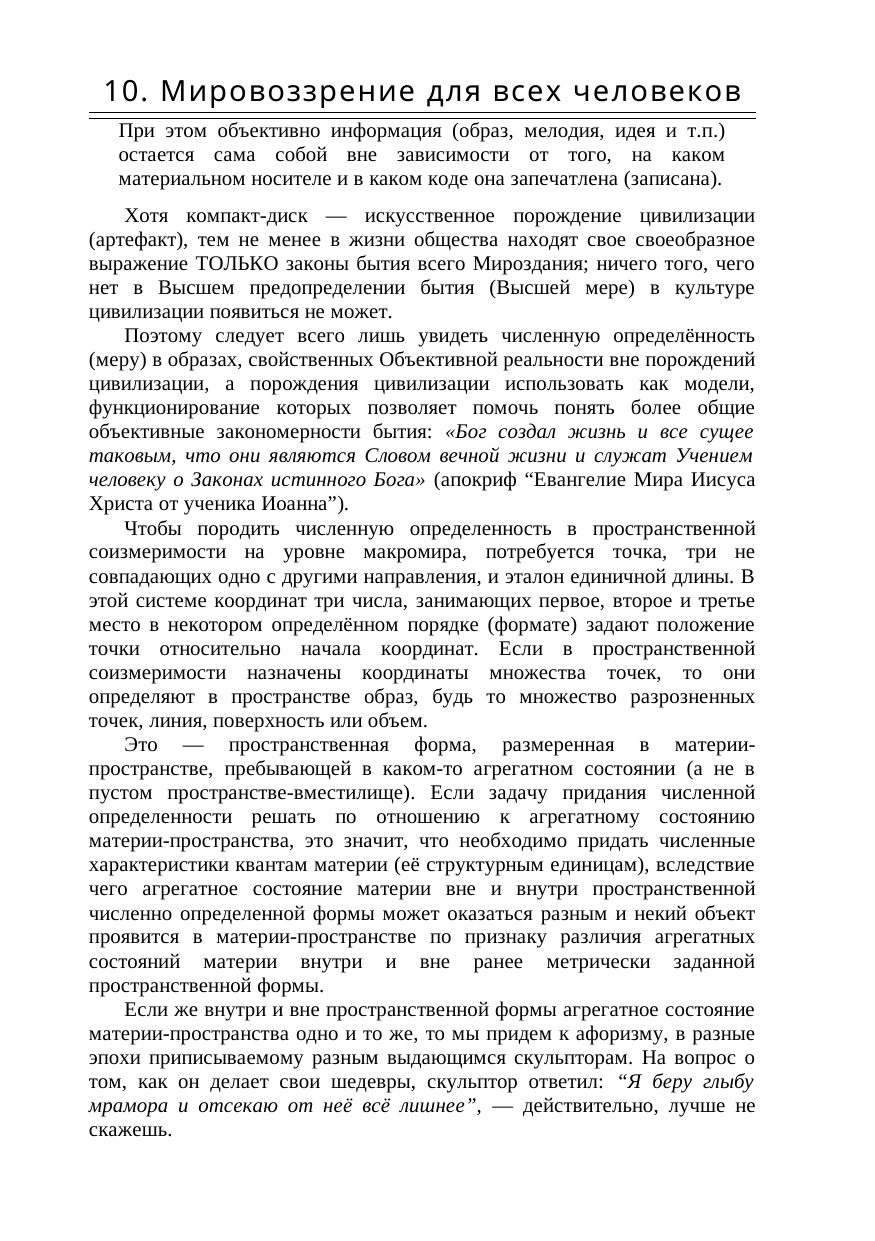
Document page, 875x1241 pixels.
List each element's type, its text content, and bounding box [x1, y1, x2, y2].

text Поэтому следует всего лишь увидеть численную определённость (меру) в образах, свойственных Объективной реальности вне порождений цивилизации, а порождения цивилизации использовать как модели, функционирование которых позволяет помочь понять более общие объективные закономерности бытия: «Бог создал жизнь и все сущее таковым, что они являются Словом вечной жизни и служат Учением человеку о Законах истинного Бога» (апокриф “Евангелие Мира Иисуса Христа от ученика Иоанна”). [89, 323, 756, 515]
text Чтобы породить численную определенность в пространственной соизмеримости на уровне макромира, потребуется точка, три не совпадающих одно с другими направления, и эталон единичной длины. В этой системе координат три числа, занимающих первое, второе и третье место в некотором определённом порядке (формате) задают положение точки относительно начала координат. Если в пространственной соизмеримости назначены координаты множества точек, то они определяют в пространстве образ, будь то множество разрозненных точек, линия, поверхность или объем. [89, 515, 756, 732]
text Хотя компакт-диск — искусственное порождение цивилизации (артефакт), тем не менее в жизни общества находят свое своеобразное выражение ТОЛЬКО законы бытия всего Мироздания; ничего того, чего нет в Высшем предопределении бытия (Высшей мере) в культуре цивилизации появиться не может. [89, 202, 756, 323]
text Если же внутри и вне пространственной формы агрегатное состояние материи-пространства одно и то же, то мы придем к афоризму, в разные эпохи приписываемому разным выдающимся скульпторам. На вопрос о том, как он делает свои шедевры, скульптор ответил: “Я беру глыбу мрамора и отсекаю от неё всё лишнее”, — действительно, лучше не скажешь. [89, 997, 756, 1141]
text Это — пространственная форма, размеренная в материи-пространстве, пребывающей в каком-то агрегатном состоянии (а не в пустом пространстве-вместилище). Если задачу придания численной определенности решать по отношению к агрегатному состоянию материи-пространства, это значит, что необходимо придать численные характеристики квантам материи (её структурным единицам), вследствие чего агрегатное состояние материи вне и внутри пространственной численно определенной формы может оказаться разным и некий объект проявится в материи-пространстве по признаку различия агрегатных состояний материи внутри и вне ранее метрически заданной пространственной формы. [89, 732, 756, 997]
text При этом объективно информация (образ, мелодия, идея и т.п.) остается сама собой вне зависимости от того, на каком материальном носителе и в каком коде она запечатлена (записана). [118, 119, 726, 190]
